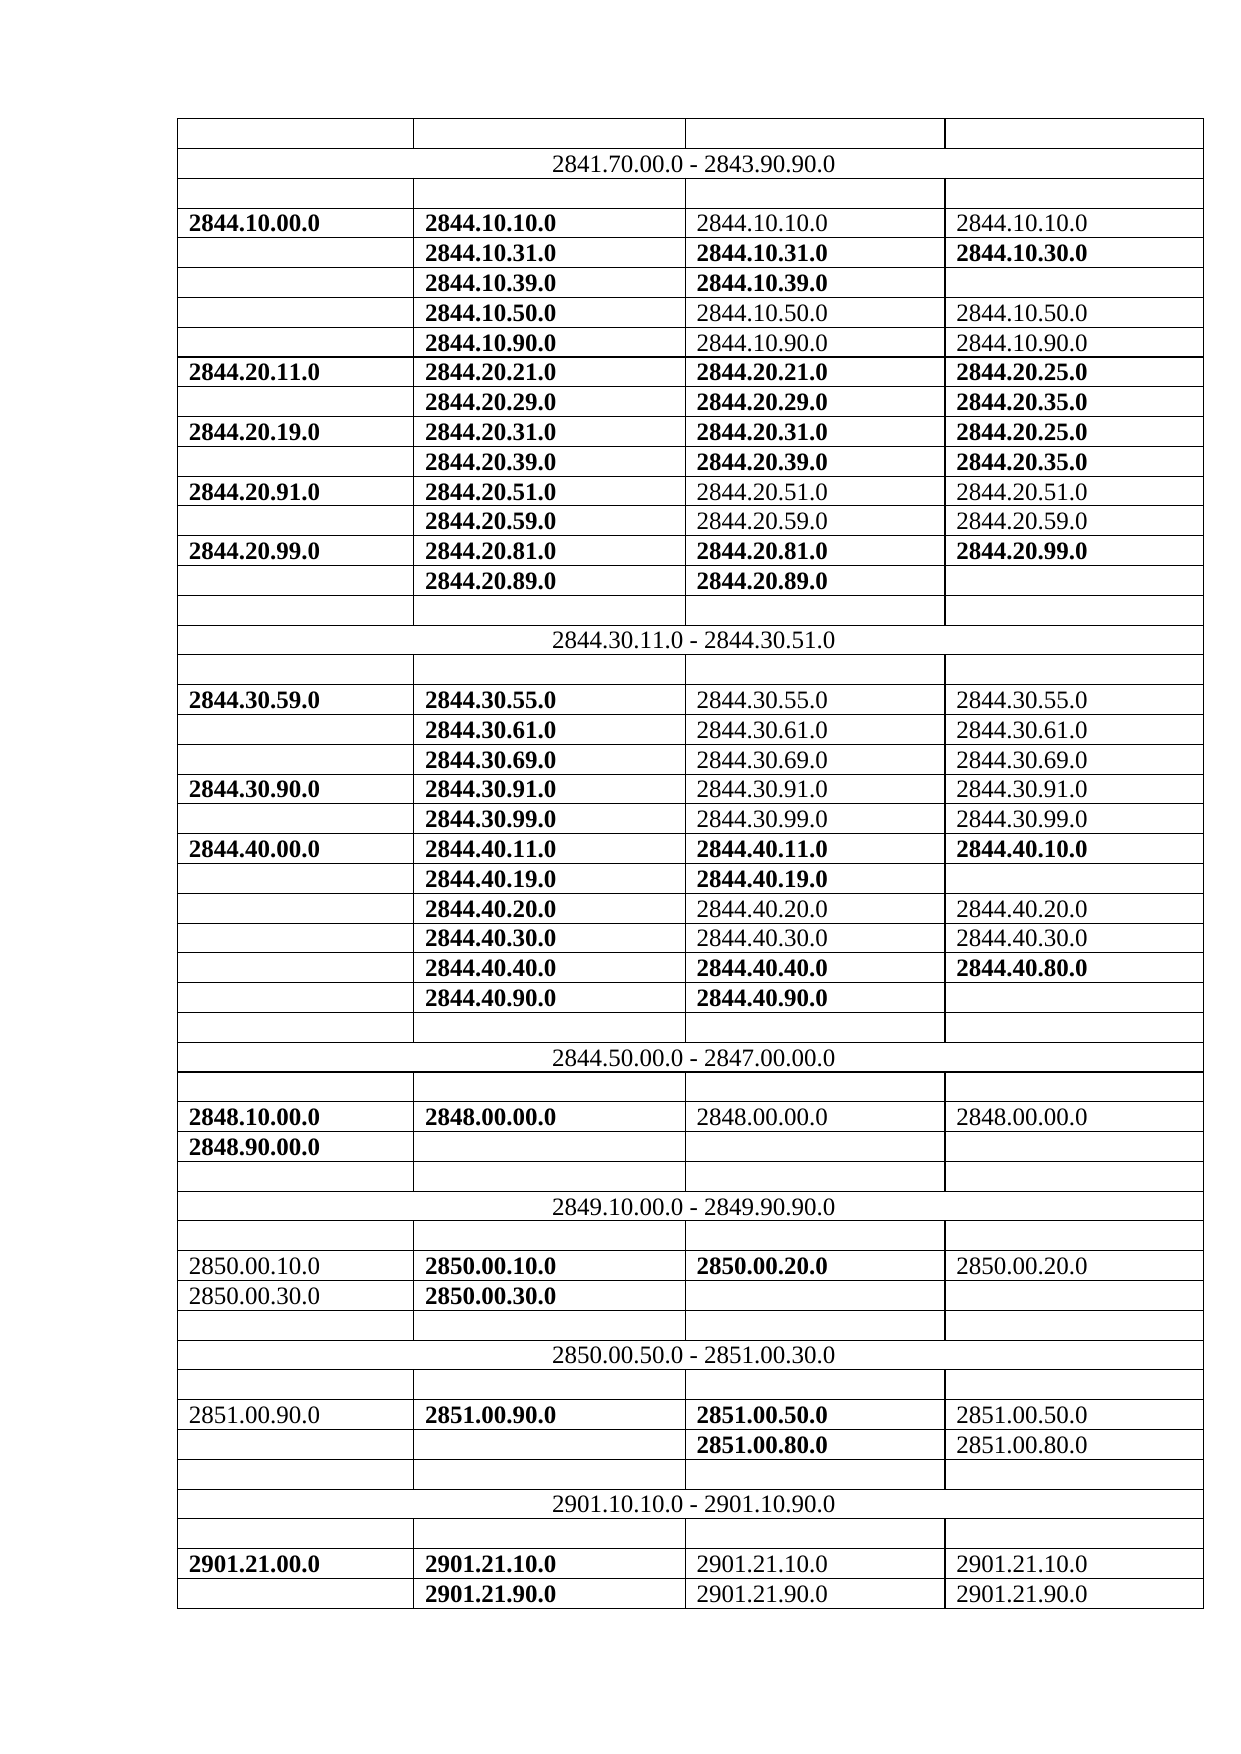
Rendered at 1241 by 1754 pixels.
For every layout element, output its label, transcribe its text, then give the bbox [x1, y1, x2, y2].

table_cell 2850.00.10.0 [178, 1251, 413, 1280]
table_cell [686, 1132, 944, 1161]
table_cell [178, 745, 413, 773]
table_cell [178, 655, 413, 684]
table_cell 2844.20.51.0 [414, 477, 685, 505]
table_cell [178, 1311, 413, 1339]
table_cell 2844.20.59.0 [686, 506, 944, 535]
table_cell 2844.20.99.0 [946, 536, 1203, 565]
table_cell 2841.70.00.0 - 2843.90.90.0 [178, 149, 1203, 178]
table_cell 2844.30.61.0 [946, 715, 1203, 744]
table_cell [414, 1370, 685, 1399]
table_cell 2844.20.91.0 [178, 477, 413, 505]
table_cell 2844.20.81.0 [414, 536, 685, 565]
table_cell 2844.20.21.0 [414, 358, 685, 386]
table_cell [946, 1132, 1203, 1161]
table_cell 2844.40.19.0 [414, 864, 685, 893]
table_cell [686, 1073, 944, 1101]
table_cell [946, 983, 1203, 1012]
table_cell 2851.00.80.0 [686, 1430, 944, 1459]
table_cell [178, 447, 413, 476]
table_cell 2844.10.30.0 [946, 238, 1203, 267]
table_cell [414, 1013, 685, 1042]
table_cell 2844.10.10.0 [414, 209, 685, 237]
table_cell 2844.40.11.0 [414, 834, 685, 863]
table_cell 2844.30.99.0 [686, 804, 944, 833]
table_cell 2844.40.40.0 [686, 953, 944, 982]
table_cell [414, 1162, 685, 1191]
table_cell 2850.00.50.0 - 2851.00.30.0 [178, 1341, 1203, 1369]
table_cell 2844.30.91.0 [414, 775, 685, 803]
table_cell 2901.21.00.0 [178, 1549, 413, 1578]
table_cell [178, 1370, 413, 1399]
table_cell [946, 1073, 1203, 1101]
table_cell [178, 179, 413, 207]
table_cell 2850.00.30.0 [414, 1281, 685, 1310]
table_cell 2844.10.50.0 [414, 298, 685, 327]
table_cell [178, 864, 413, 893]
table_cell 2850.00.30.0 [178, 1281, 413, 1310]
table_cell 2844.10.10.0 [686, 209, 944, 237]
table_cell [686, 596, 944, 624]
table_cell 2844.10.50.0 [686, 298, 944, 327]
table_cell 2844.10.00.0 [178, 209, 413, 237]
table_cell 2844.10.50.0 [946, 298, 1203, 327]
table_cell [414, 119, 685, 148]
table_cell 2844.10.90.0 [414, 328, 685, 356]
table_cell [178, 596, 413, 624]
table_cell [178, 328, 413, 356]
table_cell 2844.40.20.0 [686, 894, 944, 922]
table_cell [414, 1221, 685, 1250]
table_cell [178, 804, 413, 833]
table_cell [686, 1281, 944, 1310]
table_cell 2844.40.80.0 [946, 953, 1203, 982]
table_cell [414, 1132, 685, 1161]
table_cell 2844.20.39.0 [414, 447, 685, 476]
table_cell 2844.30.90.0 [178, 775, 413, 803]
table_cell [946, 179, 1203, 207]
table_cell 2844.30.69.0 [686, 745, 944, 773]
table_cell 2851.00.90.0 [178, 1400, 413, 1429]
table_cell [178, 566, 413, 595]
table_cell 2844.40.90.0 [414, 983, 685, 1012]
table_cell [414, 596, 685, 624]
table_cell [946, 655, 1203, 684]
table_cell 2851.00.80.0 [946, 1430, 1203, 1459]
table_cell [178, 119, 413, 148]
table_cell 2850.00.20.0 [946, 1251, 1203, 1280]
table_cell [686, 1221, 944, 1250]
table_cell [686, 1519, 944, 1548]
table_cell 2844.40.30.0 [946, 924, 1203, 952]
table_cell [946, 596, 1203, 624]
table_cell 2844.30.99.0 [946, 804, 1203, 833]
table_cell 2844.10.39.0 [414, 268, 685, 297]
table_cell [178, 1073, 413, 1101]
table_cell [178, 268, 413, 297]
table_cell 2844.30.59.0 [178, 685, 413, 714]
table_cell 2844.10.90.0 [686, 328, 944, 356]
table_cell 2901.21.10.0 [946, 1549, 1203, 1578]
table_cell 2901.21.10.0 [686, 1549, 944, 1578]
table_cell [946, 864, 1203, 893]
table_cell 2844.30.91.0 [946, 775, 1203, 803]
table_cell 2844.40.30.0 [414, 924, 685, 952]
table_cell [946, 1162, 1203, 1191]
table_cell 2844.40.30.0 [686, 924, 944, 952]
table_cell [178, 1430, 413, 1459]
table_cell [946, 1311, 1203, 1339]
table_cell [178, 1221, 413, 1250]
table_cell 2844.40.11.0 [686, 834, 944, 863]
table_cell 2901.21.10.0 [414, 1549, 685, 1578]
table_cell [686, 119, 944, 148]
table_cell 2844.40.19.0 [686, 864, 944, 893]
table_cell [178, 983, 413, 1012]
table_cell 2850.00.20.0 [686, 1251, 944, 1280]
table_cell [686, 1311, 944, 1339]
table_cell 2844.30.69.0 [946, 745, 1203, 773]
table_cell [414, 179, 685, 207]
table_cell [686, 1460, 944, 1488]
table_cell 2844.20.21.0 [686, 358, 944, 386]
table_cell [946, 1519, 1203, 1548]
table_cell 2844.20.51.0 [946, 477, 1203, 505]
table_cell 2844.20.51.0 [686, 477, 944, 505]
table_cell 2901.21.90.0 [946, 1579, 1203, 1608]
table_cell [946, 268, 1203, 297]
table_cell 2848.00.00.0 [686, 1102, 944, 1131]
table_cell 2844.20.35.0 [946, 387, 1203, 416]
table_cell 2844.30.55.0 [414, 685, 685, 714]
table_cell [178, 715, 413, 744]
table_cell [946, 566, 1203, 595]
table_cell 2901.10.10.0 - 2901.10.90.0 [178, 1490, 1203, 1518]
table_cell 2844.20.89.0 [686, 566, 944, 595]
table_cell 2844.40.90.0 [686, 983, 944, 1012]
table_cell 2844.40.40.0 [414, 953, 685, 982]
table_cell [178, 1013, 413, 1042]
table_cell 2844.20.89.0 [414, 566, 685, 595]
table_cell 2844.10.39.0 [686, 268, 944, 297]
table_cell 2844.30.61.0 [686, 715, 944, 744]
table_cell 2848.00.00.0 [946, 1102, 1203, 1131]
table_cell 2844.50.00.0 - 2847.00.00.0 [178, 1043, 1203, 1071]
table_cell 2844.20.99.0 [178, 536, 413, 565]
table_cell [178, 1162, 413, 1191]
table_cell [686, 1370, 944, 1399]
table_cell [178, 1519, 413, 1548]
table_cell 2844.30.69.0 [414, 745, 685, 773]
table_cell [178, 298, 413, 327]
table_cell [178, 1579, 413, 1608]
table_cell 2844.20.19.0 [178, 417, 413, 446]
table_cell 2851.00.50.0 [686, 1400, 944, 1429]
table_cell [946, 1370, 1203, 1399]
table_cell 2844.10.10.0 [946, 209, 1203, 237]
table_cell 2844.20.31.0 [686, 417, 944, 446]
table_cell 2848.90.00.0 [178, 1132, 413, 1161]
table_cell 2844.30.55.0 [946, 685, 1203, 714]
table_cell 2844.20.59.0 [946, 506, 1203, 535]
table_cell [178, 1460, 413, 1488]
table_cell 2844.20.81.0 [686, 536, 944, 565]
table_cell [686, 1013, 944, 1042]
table_cell 2844.40.20.0 [946, 894, 1203, 922]
table_cell 2901.21.90.0 [686, 1579, 944, 1608]
table_cell 2844.30.99.0 [414, 804, 685, 833]
table_cell [686, 1162, 944, 1191]
table_cell [178, 924, 413, 952]
table_cell 2849.10.00.0 - 2849.90.90.0 [178, 1192, 1203, 1220]
table_cell [178, 894, 413, 922]
table_cell 2844.20.25.0 [946, 358, 1203, 386]
table_cell 2901.21.90.0 [414, 1579, 685, 1608]
table_cell [946, 1460, 1203, 1488]
table_cell 2844.20.35.0 [946, 447, 1203, 476]
table_cell [414, 1073, 685, 1101]
table_cell 2844.20.29.0 [414, 387, 685, 416]
table_cell [178, 506, 413, 535]
table_cell [946, 1013, 1203, 1042]
table_cell 2844.20.11.0 [178, 358, 413, 386]
table_cell 2844.20.29.0 [686, 387, 944, 416]
table_cell 2844.40.10.0 [946, 834, 1203, 863]
table_cell 2844.40.00.0 [178, 834, 413, 863]
table_cell 2844.30.11.0 - 2844.30.51.0 [178, 626, 1203, 654]
table_cell 2844.40.20.0 [414, 894, 685, 922]
table_cell 2844.10.31.0 [414, 238, 685, 267]
table_cell 2851.00.90.0 [414, 1400, 685, 1429]
table_cell [414, 1430, 685, 1459]
table_cell 2844.20.31.0 [414, 417, 685, 446]
table_cell [686, 655, 944, 684]
table_cell 2844.20.59.0 [414, 506, 685, 535]
table_cell [178, 387, 413, 416]
table_cell [178, 953, 413, 982]
table_cell 2848.10.00.0 [178, 1102, 413, 1131]
table_cell 2844.30.91.0 [686, 775, 944, 803]
table_cell [414, 655, 685, 684]
table_cell [414, 1311, 685, 1339]
table_cell [946, 1221, 1203, 1250]
table_cell 2844.10.90.0 [946, 328, 1203, 356]
table_cell [414, 1519, 685, 1548]
table_cell 2844.30.61.0 [414, 715, 685, 744]
table_cell [946, 119, 1203, 148]
table_cell 2848.00.00.0 [414, 1102, 685, 1131]
table_cell 2844.20.39.0 [686, 447, 944, 476]
table_cell 2850.00.10.0 [414, 1251, 685, 1280]
table_cell [686, 179, 944, 207]
table_cell 2844.30.55.0 [686, 685, 944, 714]
table_cell [414, 1460, 685, 1488]
table_cell 2844.20.25.0 [946, 417, 1203, 446]
table_cell 2844.10.31.0 [686, 238, 944, 267]
table_cell 2851.00.50.0 [946, 1400, 1203, 1429]
table_cell [178, 238, 413, 267]
table_cell [946, 1281, 1203, 1310]
